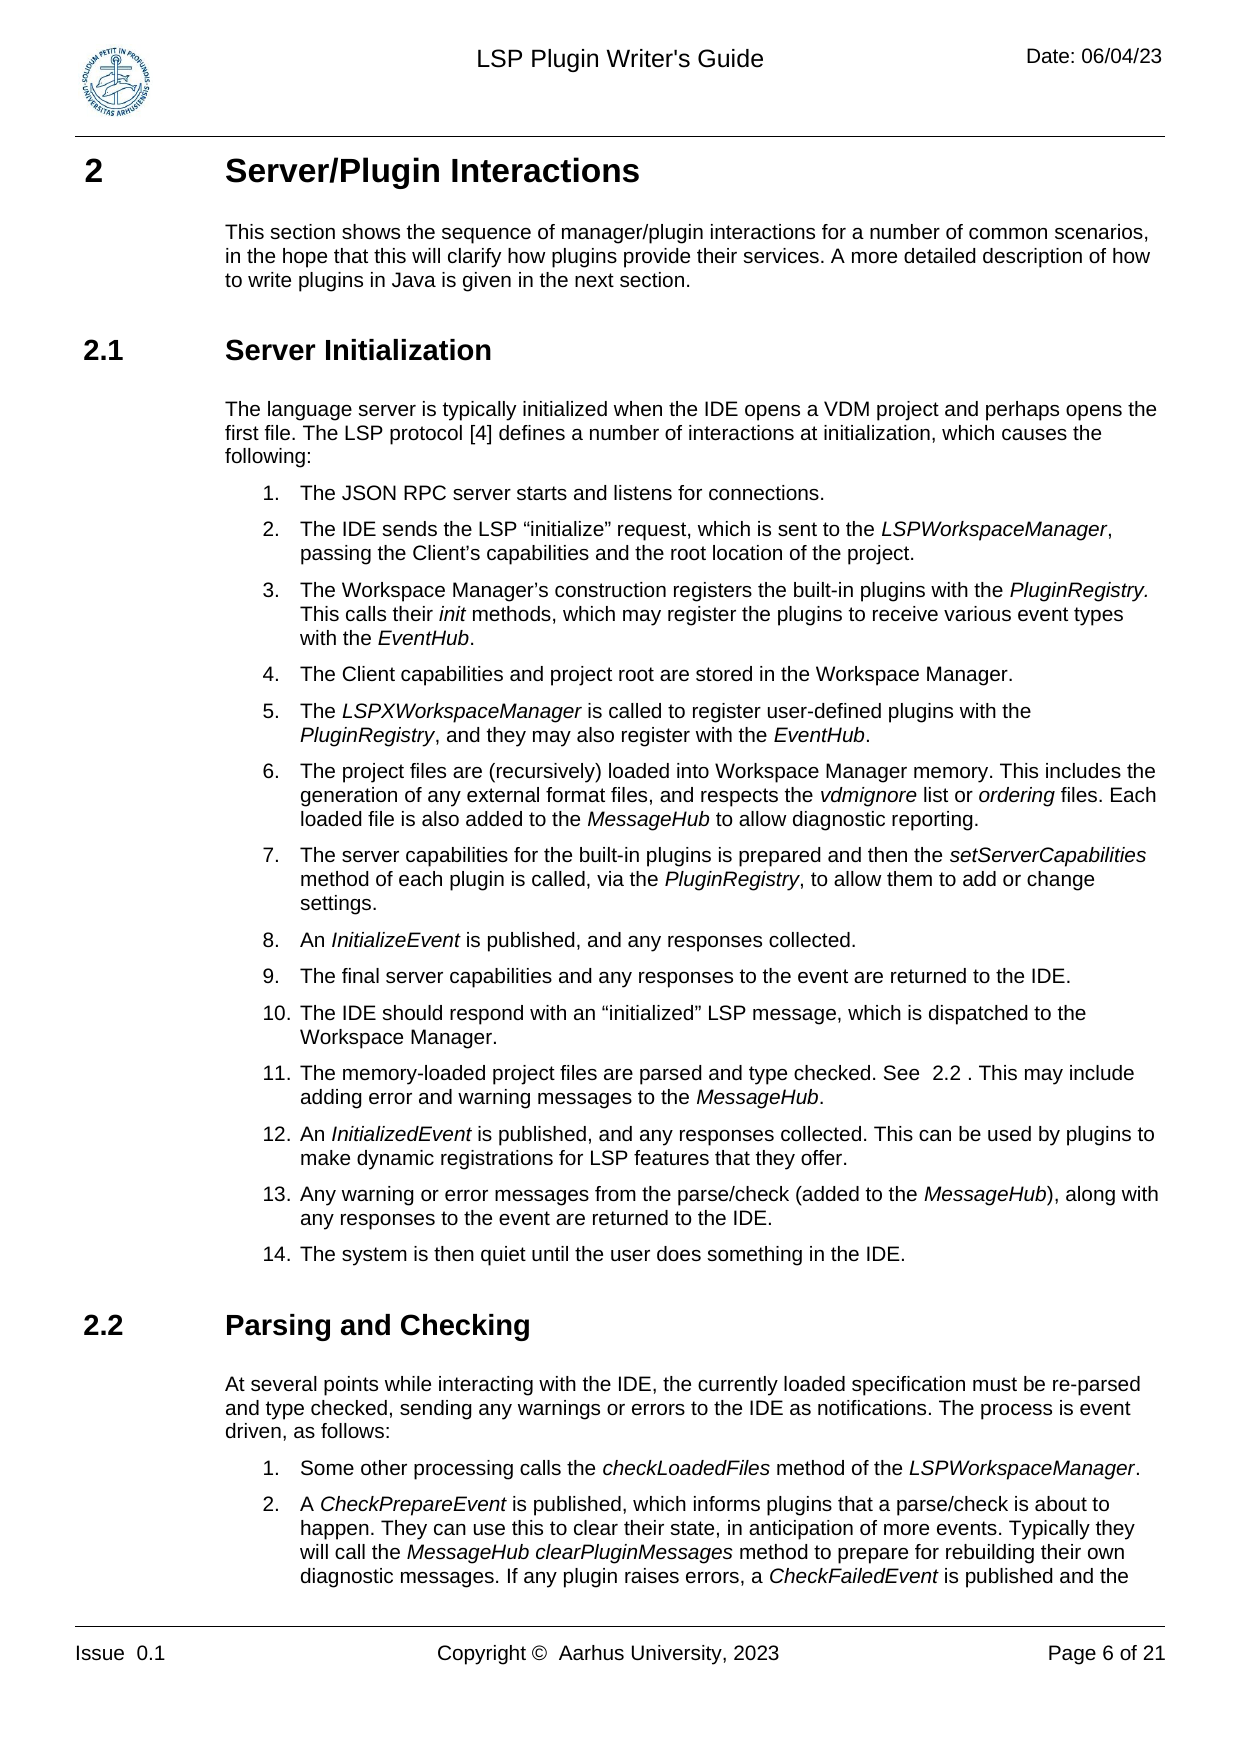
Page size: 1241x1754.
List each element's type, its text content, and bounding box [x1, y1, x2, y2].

list Some other processing calls the checkLoadedFiles method of the LSPWorkspaceManager. [262, 1456, 1165, 1480]
list The project files are (recursively) loaded into Workspace Manager memory. This includes the generation of any external format files, and respects the vdmignore list or ordering files. Each loaded file is also added to the MessageHub to allow diagnostic reporting. [262, 759, 1165, 831]
picture [78, 44, 153, 120]
list The memory-loaded project files are parsed and type checked. See 2.2 . This may include adding error and warning messages to the MessageHub. [262, 1061, 1165, 1109]
list The IDE sends the LSP “initialize” request, which is sent to the LSPWorkspaceManager, passing the Client’s capabilities and the root location of the project. [262, 518, 1165, 566]
list Any warning or error messages from the parse/check (added to the MessageHub), along with any responses to the event are returned to the IDE. [262, 1182, 1165, 1230]
list The IDE should respond with an “initialized” LSP message, which is dispatched to the Workspace Manager. [262, 1001, 1165, 1049]
list The final server capabilities and any responses to the event are returned to the IDE. [262, 964, 1165, 988]
text The language server is typically initialized when the IDE opens a VDM project and perhaps opens the first file. The LSP protocol [4] defines a number of interactions at initialization, which causes the following: [225, 397, 1165, 469]
subtitle Parsing and Checking [75, 1309, 1165, 1342]
list The Workspace Manager’s construction registers the built-in plugins with the PluginRegistry. This calls their init methods, which may register the plugins to receive various event types with the EventHub. [262, 578, 1165, 650]
list The LSPXWorkspaceManager is called to register user-defined plugins with the PluginRegistry, and they may also register with the EventHub. [262, 699, 1165, 747]
subtitle Server Initialization [75, 334, 1165, 367]
list The server capabilities for the built-in plugins is prepared and then the setServerCapabilities method of each plugin is called, via the PluginRegistry, to allow them to add or change settings. [262, 844, 1165, 916]
list The system is then quiet until the user does something in the IDE. [262, 1243, 1165, 1267]
text This section shows the sequence of manager/plugin interactions for a number of common scenarios, in the hope that this will clarify how plugins provide their services. A more detailed description of how to write plugins in Java is given in the next section. [225, 220, 1165, 292]
list An InitializeEvent is published, and any responses collected. [262, 928, 1165, 952]
list The JSON RPC server starts and listens for connections. [262, 481, 1165, 505]
list An InitializedEvent is published, and any responses collected. This can be used by plugins to make dynamic registrations for LSP features that they offer. [262, 1122, 1165, 1170]
subtitle Server/Plugin Interactions [75, 152, 1165, 190]
list A CheckPrepareEvent is published, which informs plugins that a parse/check is about to happen. They can use this to clear their state, in anticipation of more events. Typically they will call the MessageHub clearPluginMessages method to prepare for rebuilding their own diagnostic messages. If any plugin raises errors, a CheckFailedEvent is published and the [262, 1493, 1165, 1588]
text At several points while interacting with the IDE, the currently loaded specification must be re-parsed and type checked, sending any warnings or errors to the IDE as notifications. The process is event driven, as follows: [225, 1372, 1165, 1444]
list The Client capabilities and project root are stored in the Workspace Manager. [262, 662, 1165, 686]
